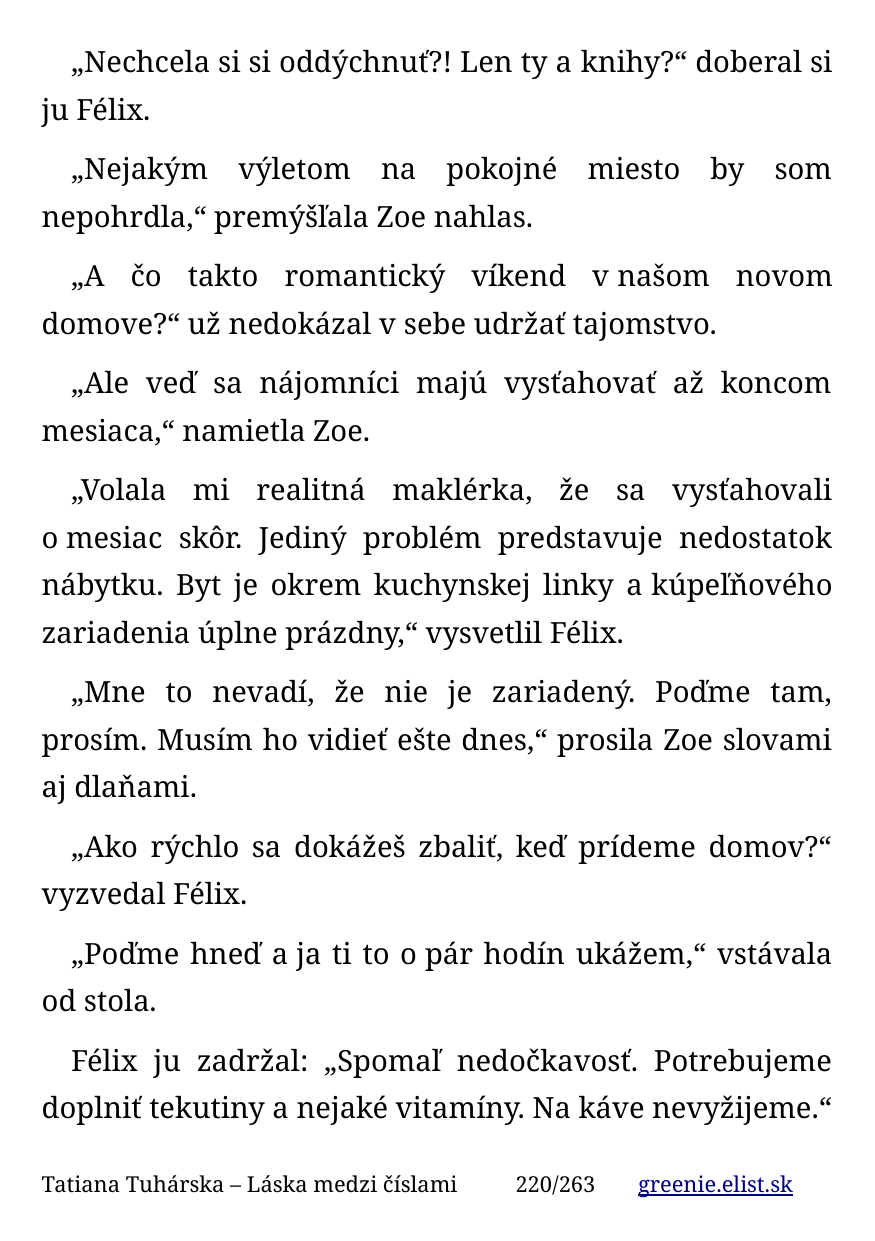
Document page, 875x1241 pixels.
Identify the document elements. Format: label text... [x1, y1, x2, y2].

text „Nechcela si si oddýchnuť?! Len ty a knihy?“ doberal si ju Félix. [41, 41, 833, 129]
text „Ale veď sa nájomníci majú vysťahovať až koncom mesiaca,“ namietla Zoe. [41, 362, 833, 449]
text „A čo takto romantický víkend v našom novom domove?“ už nedokázal v sebe udržať tajomstvo. [41, 255, 833, 343]
text „Poďme hneď a ja ti to o pár hodín ukážem,“ vstávala od stola. [41, 933, 833, 1020]
text Félix ju zadržal: „Spomaľ nedočkavosť. Potrebujeme doplniť tekutiny a nejaké vitamíny. Na káve nevyžijeme.“ [41, 1040, 833, 1127]
text „Mne to nevadí, že nie je zariadený. Poďme tam, prosím. Musím ho vidieť ešte dnes,“ prosila Zoe slovami aj dlaňami. [41, 671, 833, 806]
text „Ako rýchlo sa dokážeš zbaliť, keď prídeme domov?“ vyzvedal Félix. [41, 826, 833, 913]
text „Volala mi realitná maklérka, že sa vysťahovali o mesiac skôr. Jediný problém predstavuje nedostatok nábytku. Byt je okrem kuchynskej linky a kúpeľňového zariadenia úplne prázdny,“ vysvetlil Félix. [41, 469, 833, 652]
text „Nejakým výletom na pokojné miesto by som nepohrdla,“ premýšľala Zoe nahlas. [41, 148, 833, 236]
